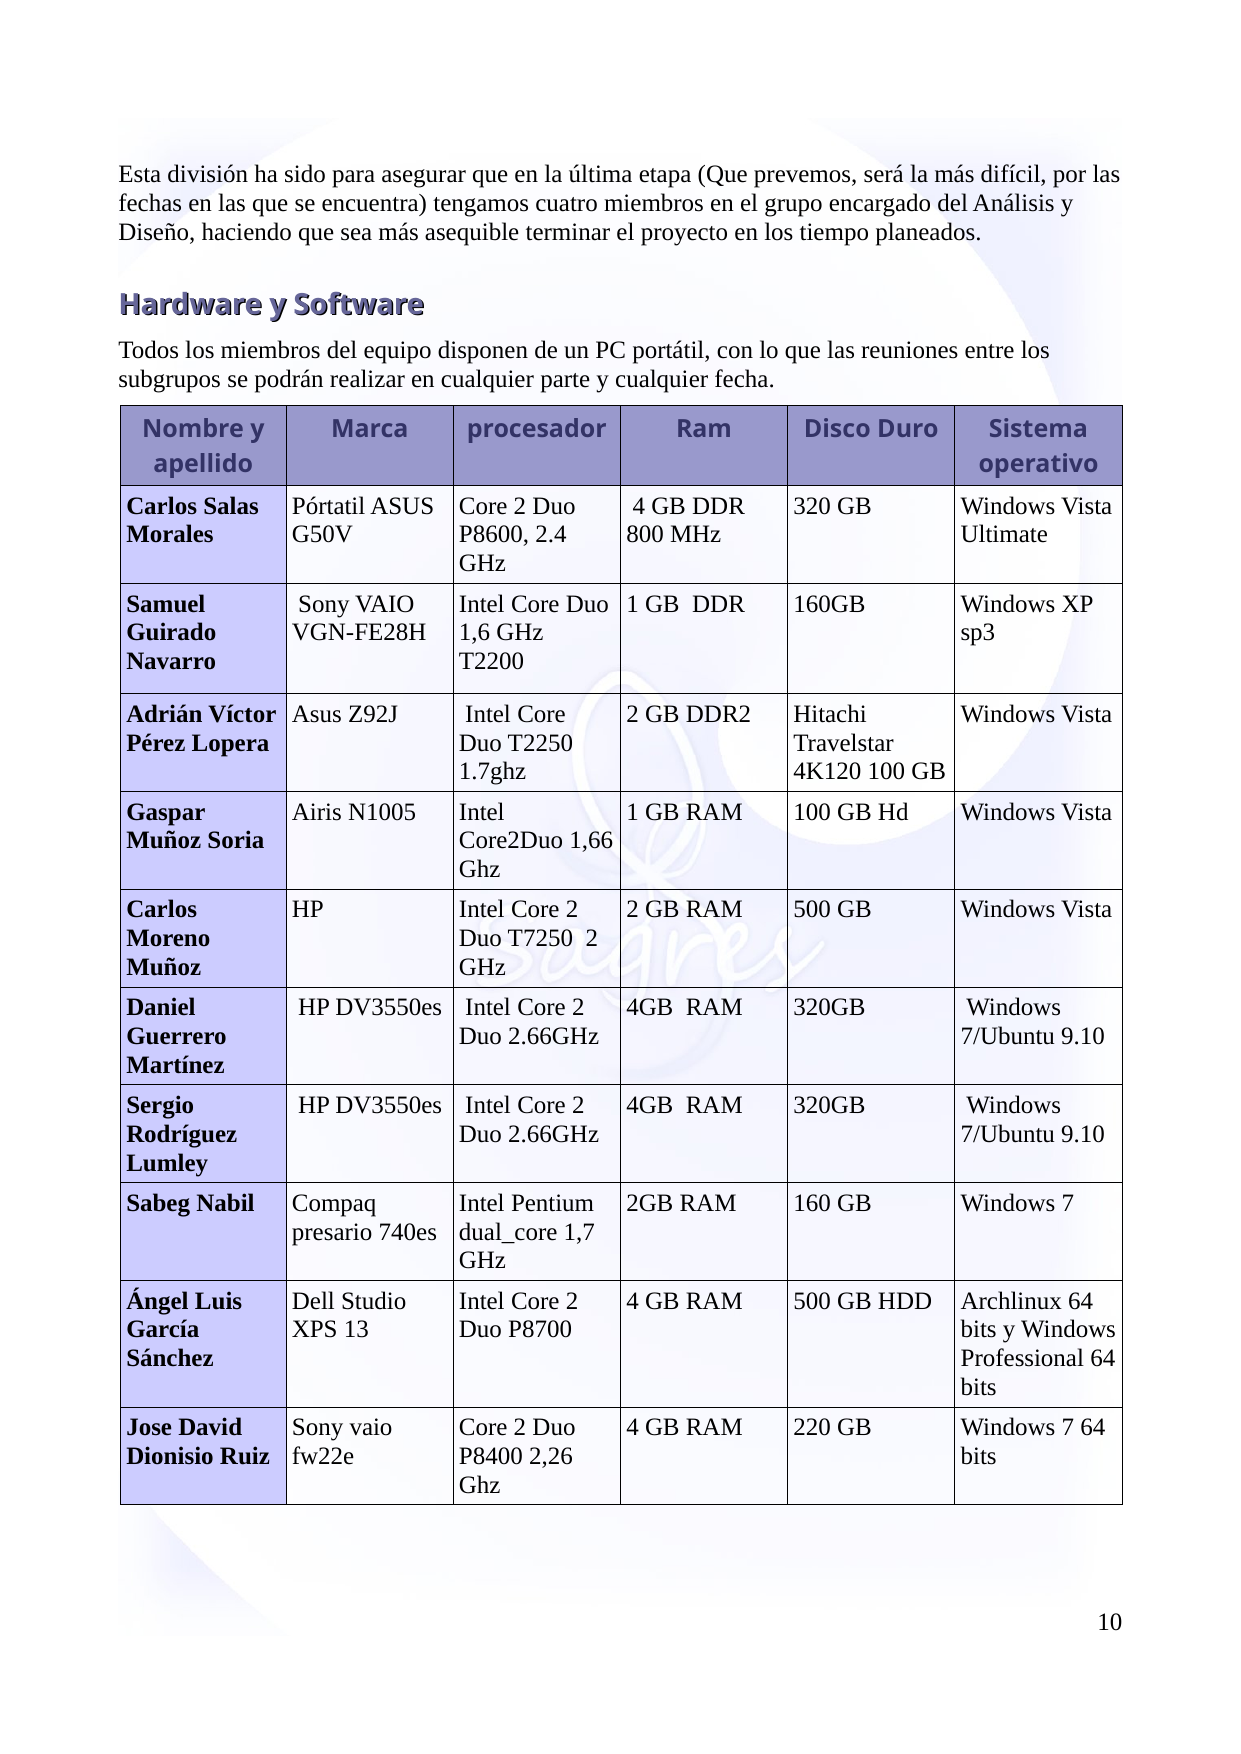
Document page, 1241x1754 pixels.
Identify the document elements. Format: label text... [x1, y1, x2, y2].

table_cell 320 GB [788, 486, 954, 583]
table_cell Gaspar Muñoz Soria [121, 792, 286, 889]
table_cell Intel Core Duo T2250 1.7ghz [454, 694, 620, 791]
table_cell 2 GB DDR2 [621, 694, 787, 791]
table_cell Dell Studio XPS 13 [287, 1281, 453, 1407]
table_cell 4GB RAM [621, 1085, 787, 1182]
table_cell Windows Vista [955, 890, 1122, 987]
table_cell 4 GB RAM [621, 1408, 787, 1504]
subtitle Hardware y Software [118, 283, 1122, 323]
table_cell 2 GB RAM [621, 890, 787, 987]
table_cell Core 2 Duo P8600, 2.4 GHz [454, 486, 620, 583]
table_cell Pórtatil ASUS G50V [287, 486, 453, 583]
table_cell 1 GB RAM [621, 792, 787, 889]
picture [118, 118, 1122, 159]
table_cell 320GB [788, 988, 954, 1084]
table_cell 500 GB [788, 890, 954, 987]
table_cell Intel Core Duo 1,6 GHz T2200 [454, 584, 620, 693]
table_header Disco Duro [788, 406, 954, 485]
picture [118, 393, 1122, 1636]
table_cell Windows Vista [955, 694, 1122, 791]
table_cell Intel Core 2 Duo T7250 2 GHz [454, 890, 620, 987]
table_cell 160GB [788, 584, 954, 693]
table_header Marca [287, 406, 453, 485]
table_cell Intel Core 2 Duo P8700 [454, 1281, 620, 1407]
table_cell Archlinux 64 bits y Windows Professional 64 bits [955, 1281, 1122, 1407]
table_cell Windows 7 64 bits [955, 1408, 1122, 1504]
table_cell Intel Core 2 Duo 2.66GHz [454, 1085, 620, 1182]
table_cell Ángel Luis García Sánchez [121, 1281, 286, 1407]
table_header Ram [621, 406, 787, 485]
table_cell 1 GB DDR [621, 584, 787, 693]
table_cell 4 GB DDR 800 MHz [621, 486, 787, 583]
table_cell HP DV3550es [287, 1085, 453, 1182]
table_cell Hitachi Travelstar 4K120 100 GB [788, 694, 954, 791]
text Esta división ha sido para asegurar que en la última etapa (Que prevemos, será la más difícil, por las fechas en las que se encuentra) tengamos cuatro miembros en el grupo encargado del Análisis y Diseño, haciendo que sea más asequible terminar el proyecto en los tiempo planeados. [118, 159, 1122, 246]
table_cell 160 GB [788, 1183, 954, 1280]
table_cell Sony VAIO VGN-FE28H [287, 584, 453, 693]
table_cell Windows Vista [955, 792, 1122, 889]
table_cell Samuel Guirado Navarro [121, 584, 286, 693]
table_cell HP [287, 890, 453, 987]
table_cell Airis N1005 [287, 792, 453, 889]
table_cell Windows Vista Ultimate [955, 486, 1122, 583]
table_cell 4GB RAM [621, 988, 787, 1084]
table_cell 4 GB RAM [621, 1281, 787, 1407]
picture [118, 323, 1122, 335]
table_cell Windows 7/Ubuntu 9.10 [955, 1085, 1122, 1182]
table_cell HP DV3550es [287, 988, 453, 1084]
table_cell Intel Core 2 Duo 2.66GHz [454, 988, 620, 1084]
table_cell Core 2 Duo P8400 2,26 Ghz [454, 1408, 620, 1504]
table_cell 100 GB Hd [788, 792, 954, 889]
table_cell 500 GB HDD [788, 1281, 954, 1407]
table_cell Compaq presario 740es [287, 1183, 453, 1280]
table_cell Windows XP sp3 [955, 584, 1122, 693]
table_cell 320GB [788, 1085, 954, 1182]
table_cell Carlos Salas Morales [121, 486, 286, 583]
table_cell Sabeg Nabil [121, 1183, 286, 1280]
table_cell Windows 7 [955, 1183, 1122, 1280]
table_cell Intel Pentium dual_core 1,7 GHz [454, 1183, 620, 1280]
table_cell 2GB RAM [621, 1183, 787, 1280]
table_cell Asus Z92J [287, 694, 453, 791]
table_header Nombre y apellido [121, 406, 286, 485]
table_cell Intel Core2Duo 1,66 Ghz [454, 792, 620, 889]
table_header procesador [454, 406, 620, 485]
table_cell Adrián Víctor Pérez Lopera [121, 694, 286, 791]
text Todos los miembros del equipo disponen de un PC portátil, con lo que las reuniones entre los subgrupos se podrán realizar en cualquier parte y cualquier fecha. [118, 335, 1122, 393]
table_cell Daniel Guerrero Martínez [121, 988, 286, 1084]
picture [118, 246, 1122, 283]
table_cell Sony vaio fw22e [287, 1408, 453, 1504]
table_cell Jose David Dionisio Ruiz [121, 1408, 286, 1504]
table_header Sistema operativo [955, 406, 1122, 485]
table_cell Carlos Moreno Muñoz [121, 890, 286, 987]
table_cell 220 GB [788, 1408, 954, 1504]
table_cell Sergio Rodríguez Lumley [121, 1085, 286, 1182]
table_cell Windows 7/Ubuntu 9.10 [955, 988, 1122, 1084]
